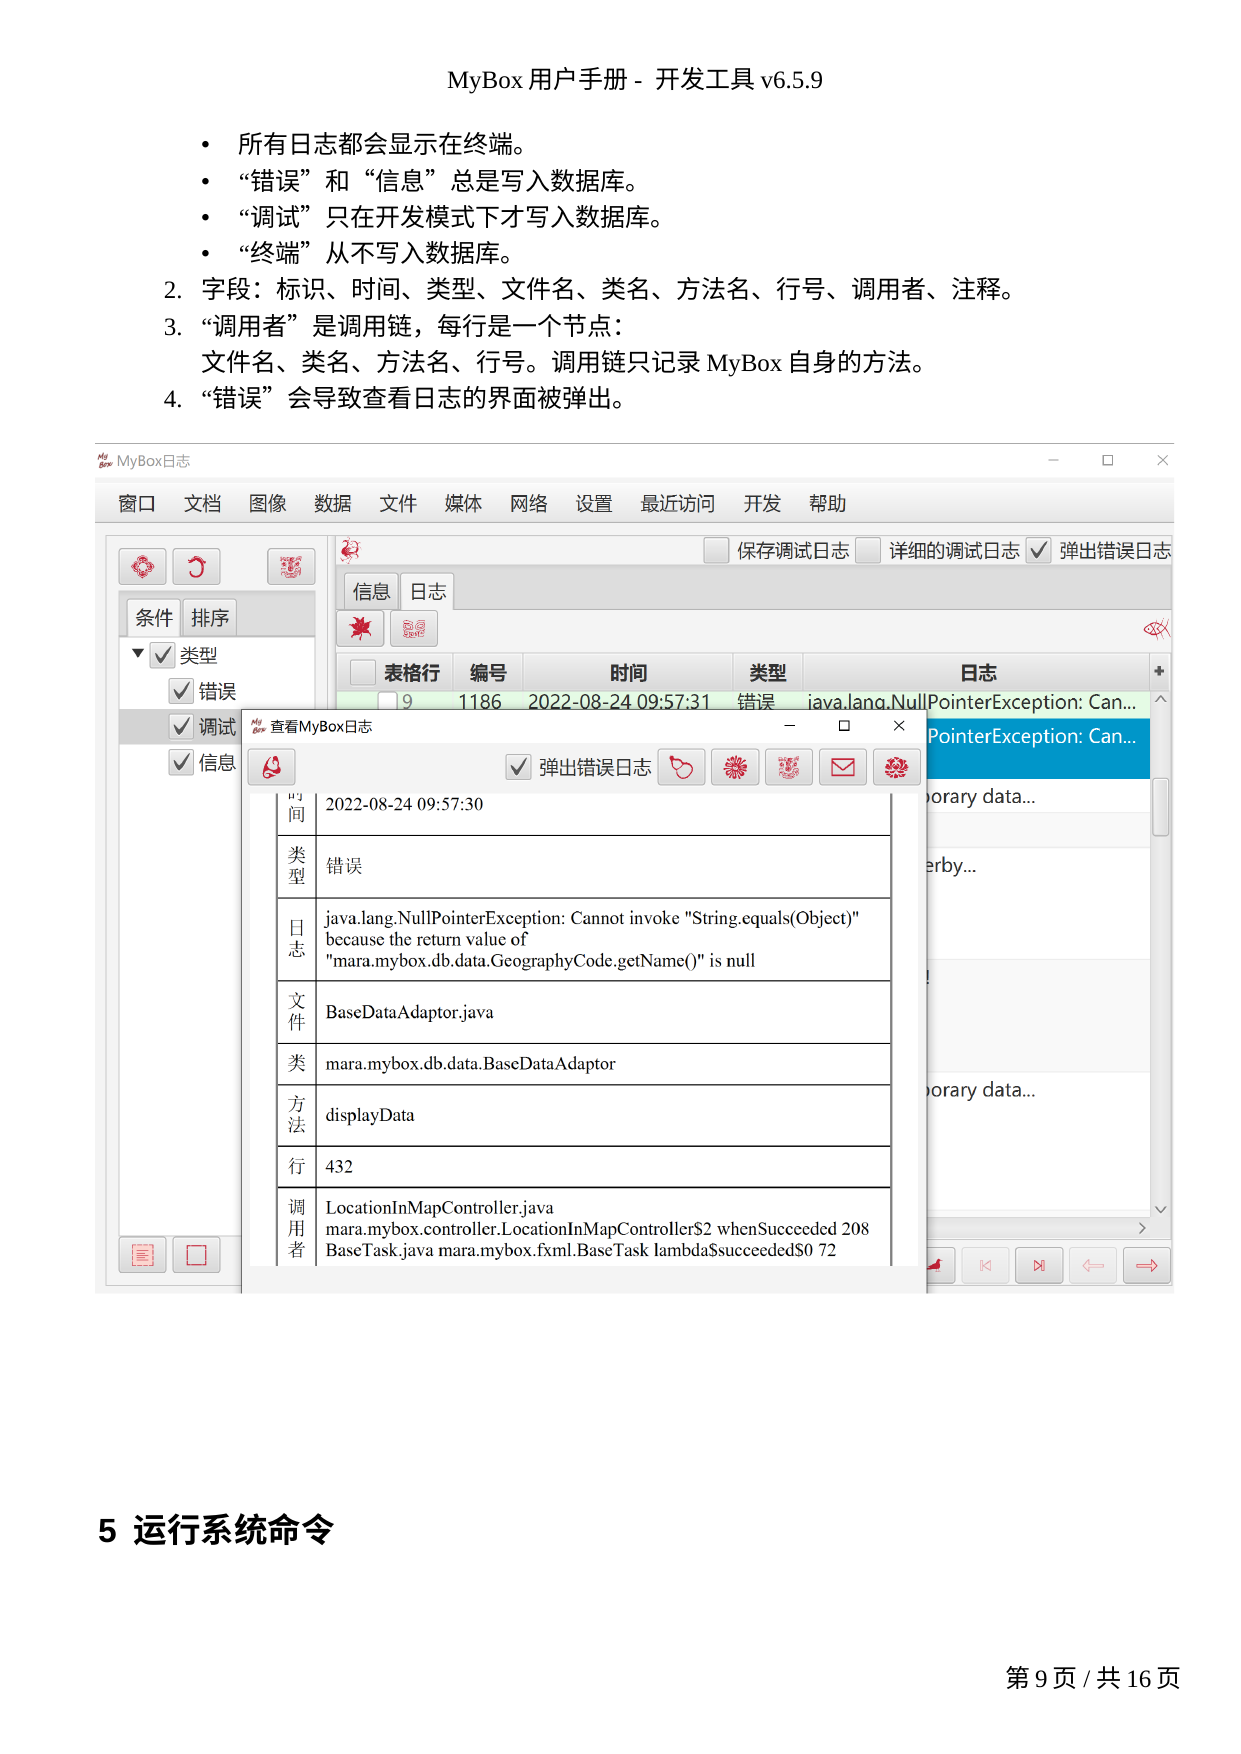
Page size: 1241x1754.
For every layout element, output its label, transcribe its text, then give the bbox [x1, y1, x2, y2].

list 字段：标识、时间、类型、文件名、类名、方法名、行号、调用者、注释。 [163, 270, 1181, 306]
picture [95, 443, 1175, 1294]
list 文件名、类名、方法名、行号。调用链只记录MyBox自身的方法。 [163, 342, 1181, 378]
list “终端”从不写入数据库。 [201, 233, 1181, 270]
subtitle 运行系统命令 [88, 1503, 1181, 1552]
list “错误”会导致查看日志的界面被弹出。 [163, 378, 1181, 415]
list “调用者”是调用链，每行是一个节点： [163, 306, 1181, 342]
list “调试”只在开发模式下才写入数据库。 [201, 197, 1181, 233]
list “错误”和“信息”总是写入数据库。 [201, 161, 1181, 197]
list 所有日志都会显示在终端。 [201, 125, 1181, 161]
